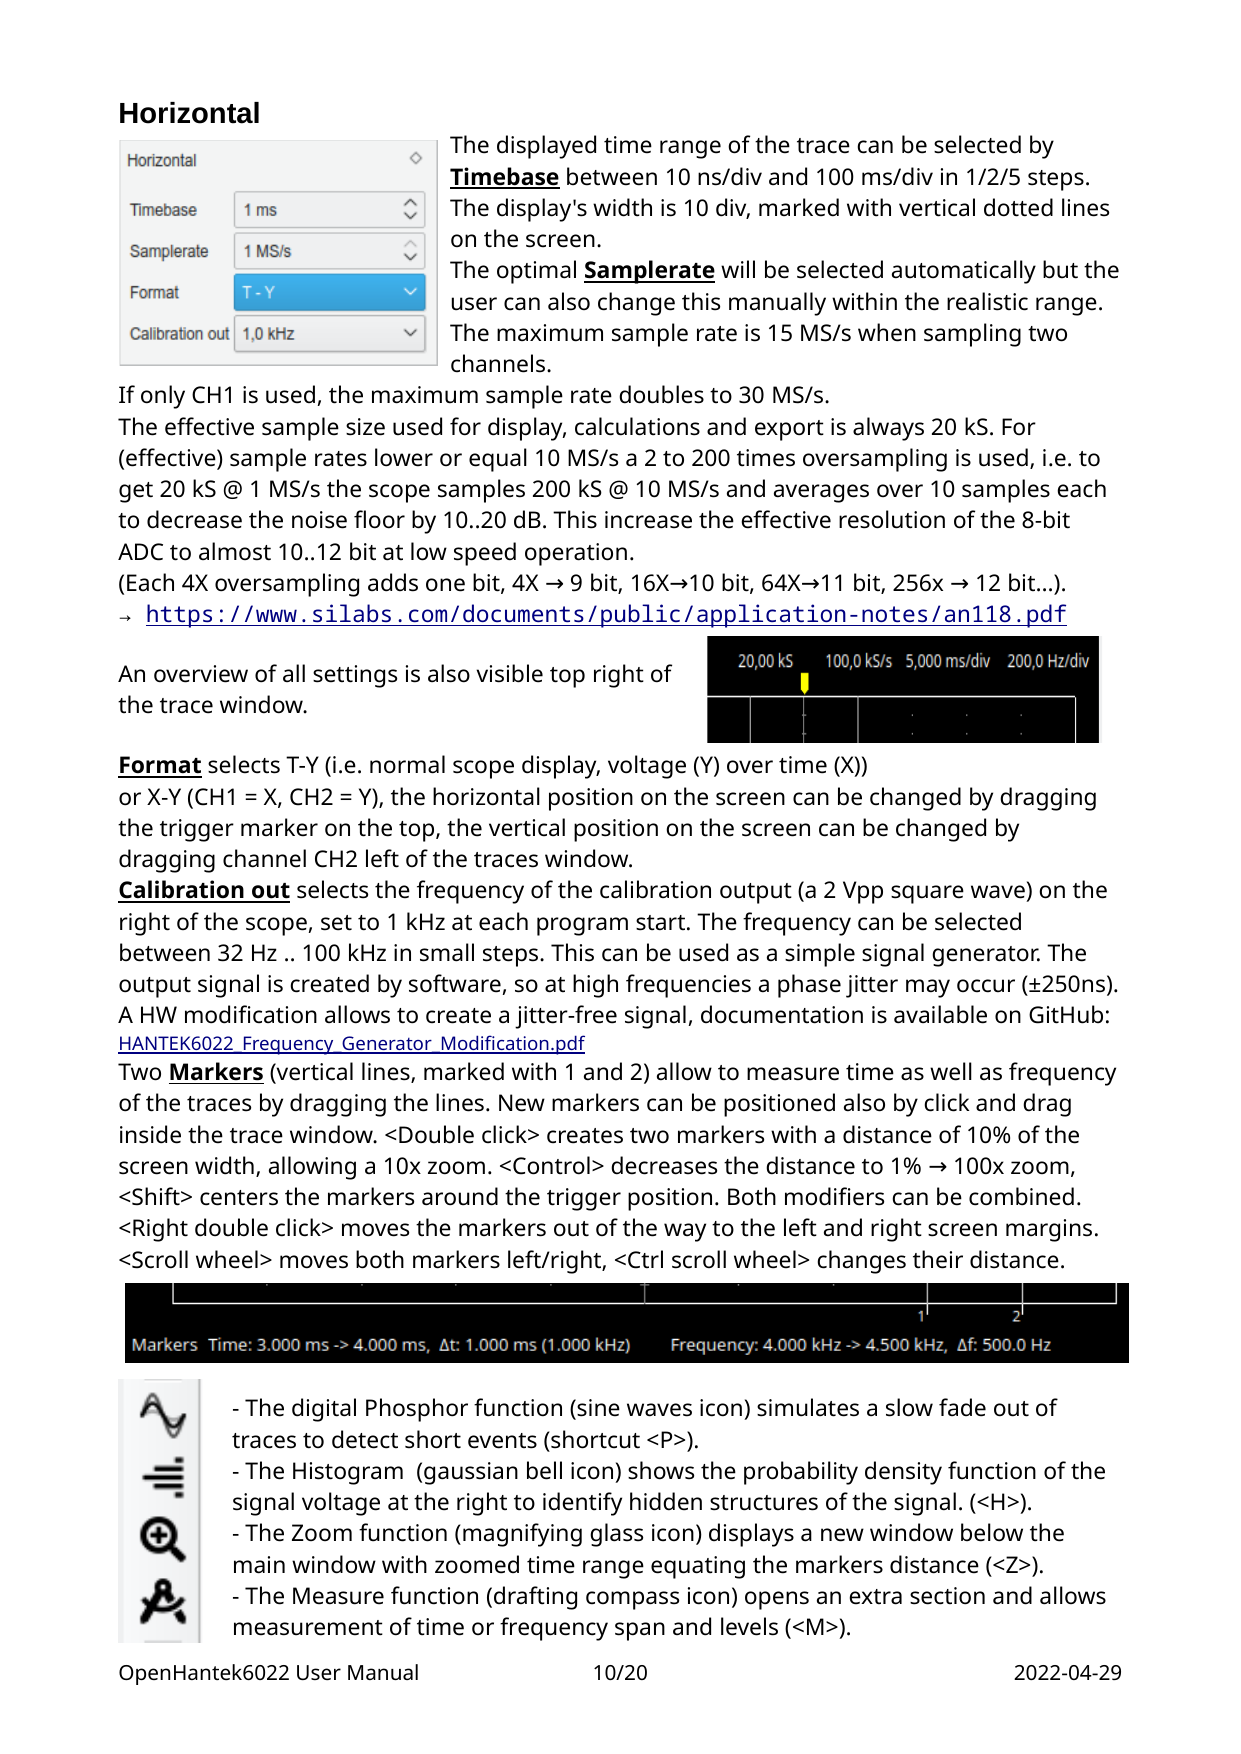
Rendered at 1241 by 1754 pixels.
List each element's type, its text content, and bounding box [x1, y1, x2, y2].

text - The Measure function (drafting compass icon) opens an extra section and allows measurement of time or frequency span and levels (<M>). [203, 1580, 1122, 1642]
picture [118, 1379, 203, 1643]
text A HW modification allows to create a jitter-free signal, documentation is available on GitHub: HANTEK6022_Frequency_Generator_Modification.pdf [118, 999, 1122, 1056]
text Format selects T-Y (i.e. normal scope display, voltage (Y) over time (X)) or X-Y (CH1 = X, CH2 = Y), the horizontal position on the screen can be changed by dragging the trigger marker on the top, the vertical position on the screen can be changed by dragging channel CH2 left of the traces window. [118, 749, 1122, 874]
text → https://www.silabs.com/documents/public/application-notes/an118.pdf [118, 598, 1122, 629]
picture [707, 636, 1103, 667]
text An overview of all settings is also visible top right of the trace window. [118, 658, 1122, 721]
text - The digital Phosphor function (sine waves icon) simulates a slow fade out of traces to detect short events (shortcut <P>). [203, 1392, 1122, 1455]
picture [119, 140, 438, 366]
text <Scroll wheel> moves both markers left/right, <Ctrl scroll wheel> changes their distance. [118, 1244, 1122, 1275]
text The optimal Samplerate will be selected automatically but the user can also change this manually within the realistic range. The maximum sample rate is 15 MS/s when sampling two channels. [118, 254, 1122, 379]
text Two Markers (vertical lines, marked with 1 and 2) allow to measure time as well as frequency of the traces by dragging the lines. New markers can be positioned also by click and drag inside the trace window. <Double click> creates two markers with a distance of 10% of the screen width, allowing a 10x zoom. <Control> decreases the distance to 1% → 100x zoom, <Shift> centers the markers around the trigger position. Both modifiers can be combined. <Right double click> moves the markers out of the way to the left and right screen margins. [118, 1056, 1122, 1244]
text The effective sample size used for display, calculations and export is always 20 kS. For (effective) sample rates lower or equal 10 MS/s a 2 to 200 times oversampling is used, i.e. to get 20 kS @ 1 MS/s the scope samples 200 kS @ 10 MS/s and averages over 10 samples each to decrease the noise floor by 10..20 dB. This increase the effective resolution of the 8-bit ADC to almost 10..12 bit at low speed operation. [118, 411, 1122, 567]
text - The Histogram (gaussian bell icon) shows the probability density function of the signal voltage at the right to identify hidden structures of the signal. (<H>). [203, 1455, 1122, 1517]
text - The Zoom function (magnifying glass icon) displays a new window below the main window with zoomed time range equating the markers distance (<Z>). [203, 1517, 1122, 1580]
text Calibration out selects the frequency of the calibration output (a 2 Vpp square wave) on the right of the scope, set to 1 kHz at each program start. The frequency can be selected between 32 Hz .. 100 kHz in small steps. This can be used as a simple signal generator. The output signal is created by software, so at high frequencies a phase jitter may occur (±250ns). [118, 874, 1122, 999]
text (Each 4X oversampling adds one bit, 4X → 9 bit, 16X→10 bit, 64X→11 bit, 256x → 12 bit…). [118, 567, 1122, 598]
text The displayed time range of the trace can be selected by Timebase between 10 ns/div and 100 ms/div in 1/2/5 steps. The display's width is 10 div, marked with vertical dotted lines on the screen. [118, 129, 1122, 254]
subtitle Horizontal [118, 96, 1122, 129]
picture [125, 1283, 1129, 1363]
text If only CH1 is used, the maximum sample rate doubles to 30 MS/s. [118, 379, 1122, 411]
